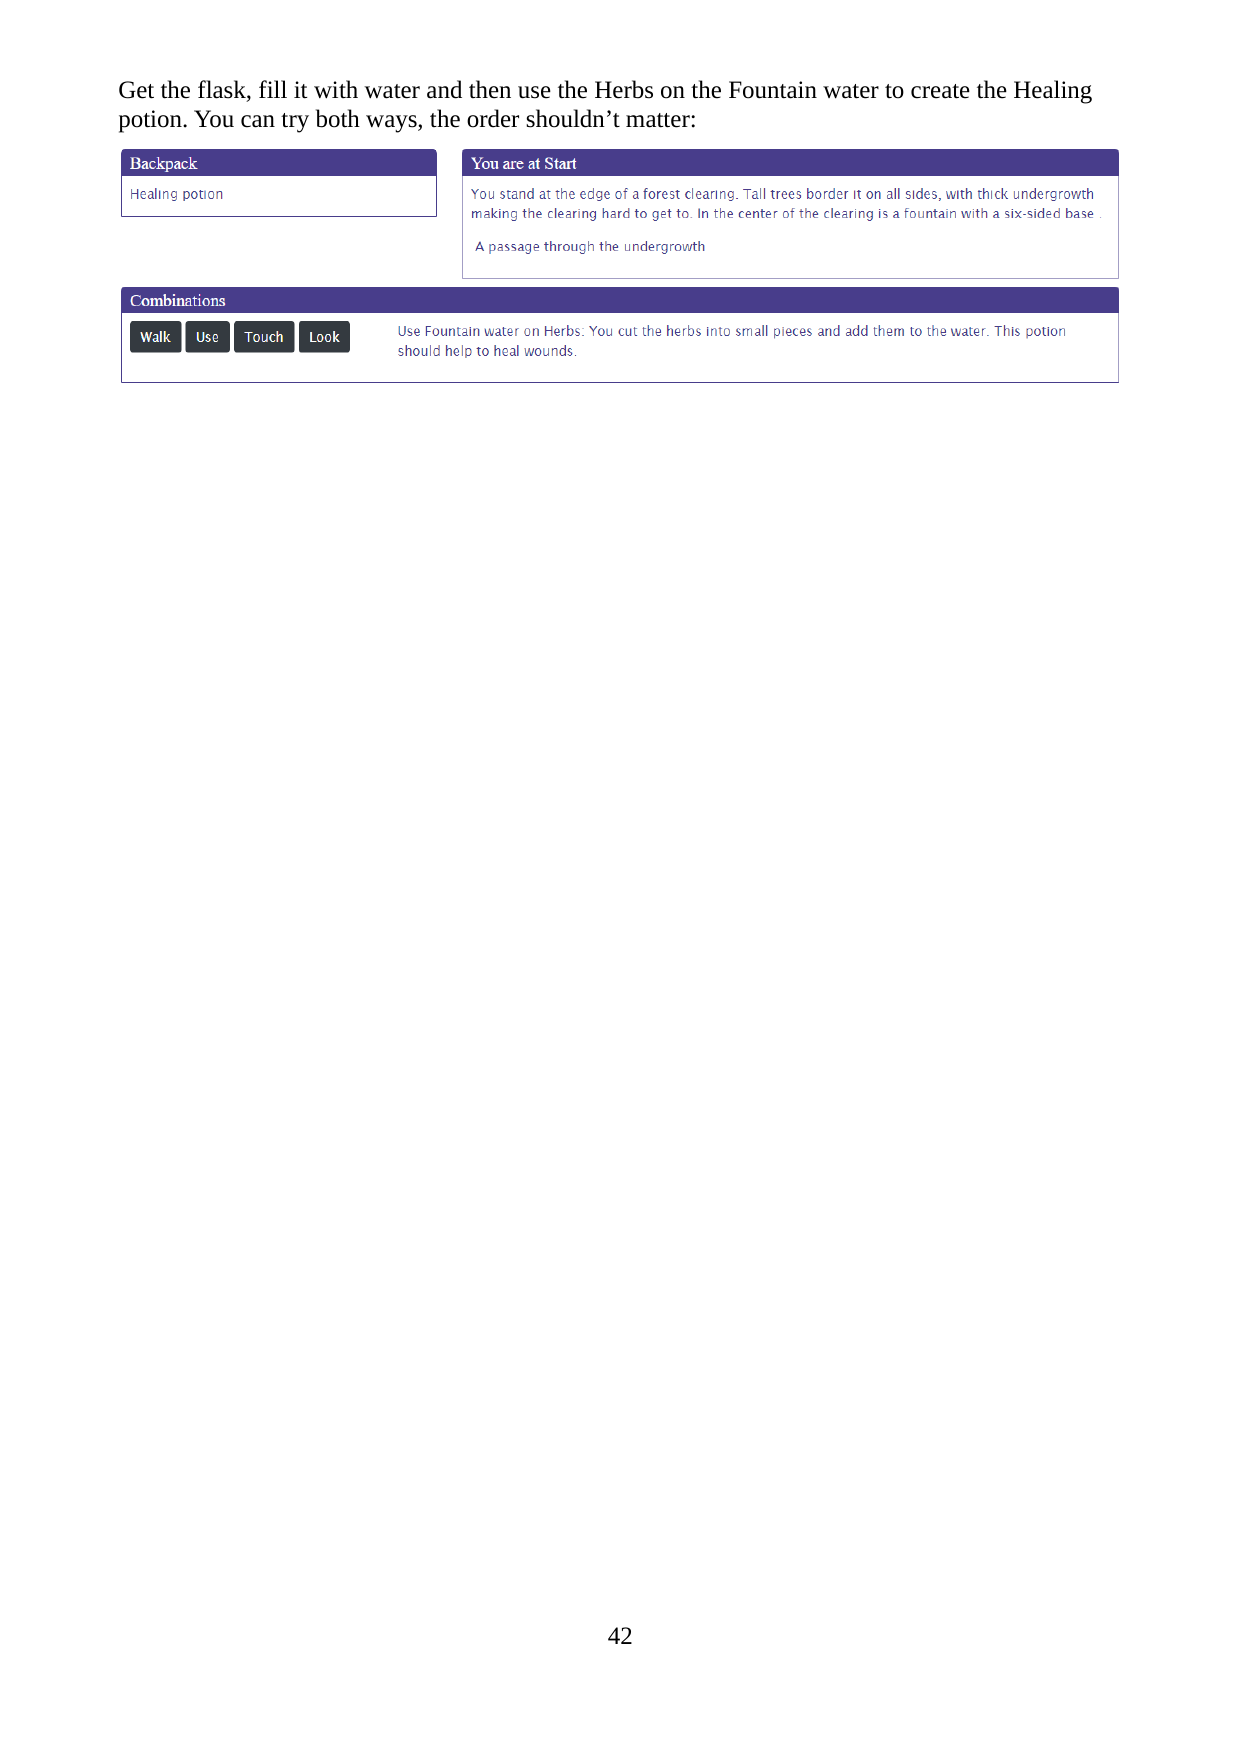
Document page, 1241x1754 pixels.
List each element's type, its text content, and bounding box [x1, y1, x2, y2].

text Get the flask, fill it with water and then use the Herbs on the Fountain water to create the Healing potion. You can try both ways, the order shouldn’t matter: [118, 75, 1122, 132]
